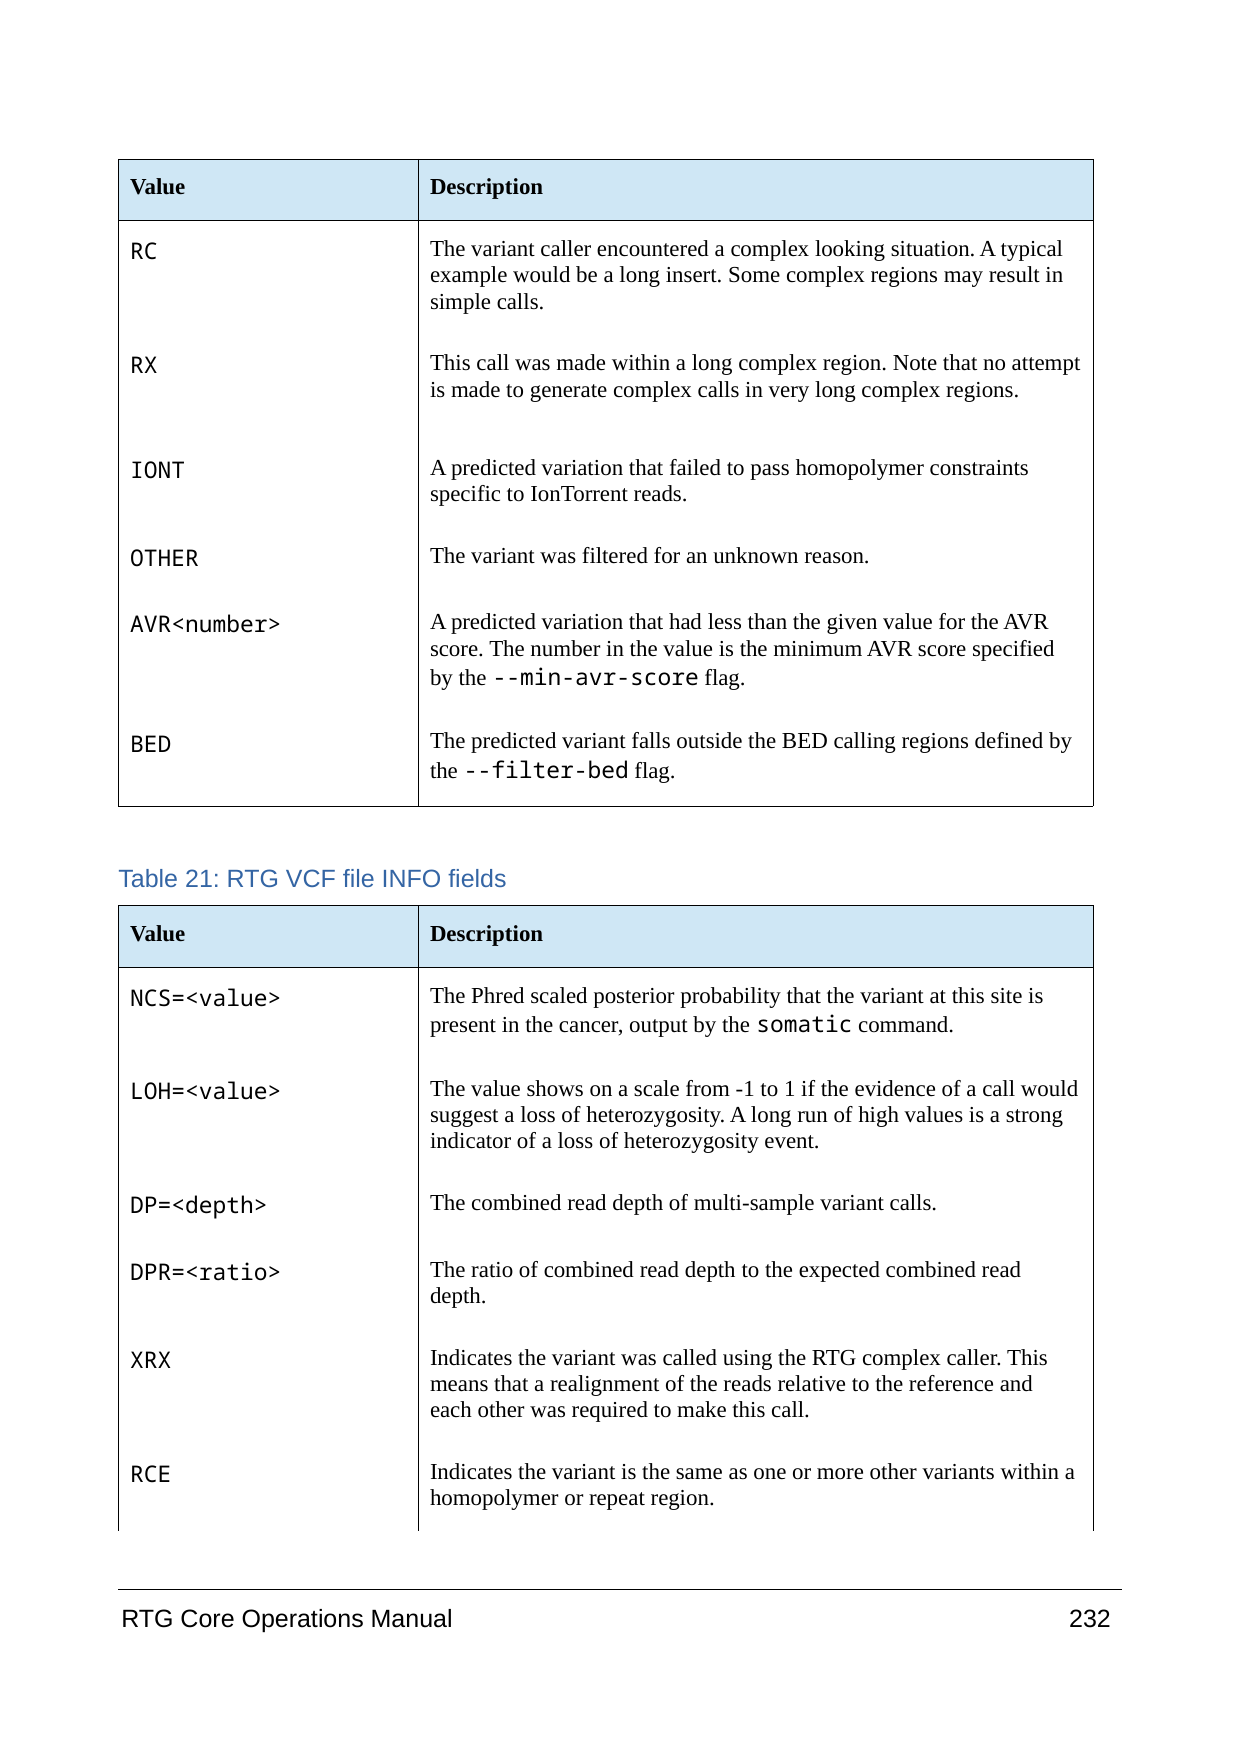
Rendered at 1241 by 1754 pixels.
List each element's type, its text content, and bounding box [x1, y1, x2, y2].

table_cell The value shows on a scale from -1 to 1 if the evidence of a call would suggest a loss of heterozygosity. A long run of high values is a strong indicator of a loss of heterozygosity event. [419, 1060, 1093, 1174]
table_cell RCE [119, 1444, 418, 1531]
table_cell AVR<number> [119, 594, 418, 713]
table_cell The variant caller encountered a complex looking situation. A typical example would be a long insert. Some complex regions may result in simple calls. [419, 221, 1093, 335]
table_cell XRX [119, 1329, 418, 1443]
table_cell A predicted variation that had less than the given value for the AVR score. The number in the value is the minimum AVR score specified by the --min-avr-score flag. [419, 594, 1093, 713]
table_header Description [419, 906, 1093, 967]
table_cell The variant was filtered for an unknown reason. [419, 527, 1093, 593]
table_cell OTHER [119, 527, 418, 593]
table_cell RC [119, 221, 418, 335]
table_cell DPR=<ratio> [119, 1241, 418, 1329]
table_cell This call was made within a long complex region. Note that no attempt is made to generate complex calls in very long complex regions. [419, 335, 1093, 439]
table_cell BED [119, 713, 418, 806]
table_cell The ratio of combined read depth to the expected combined read depth. [419, 1241, 1093, 1329]
table_cell RX [119, 335, 418, 439]
table_header Value [119, 160, 418, 220]
table_cell Indicates the variant is the same as one or more other variants within a homopolymer or repeat region. [419, 1444, 1093, 1531]
table_cell Indicates the variant was called using the RTG complex caller. This means that a realignment of the reads relative to the reference and each other was required to make this call. [419, 1329, 1093, 1443]
table_header Value [119, 906, 418, 967]
table_cell NCS=<value> [119, 968, 418, 1060]
table_header Description [419, 160, 1093, 220]
table_cell DP=<depth> [119, 1175, 418, 1241]
table_cell The predicted variant falls outside the BED calling regions defined by the --filter-bed flag. [419, 713, 1093, 806]
table_cell A predicted variation that failed to pass homopolymer constraints specific to IonTorrent reads. [419, 439, 1093, 527]
text Table 21: RTG VCF file INFO fields [118, 864, 1122, 893]
table_cell LOH=<value> [119, 1060, 418, 1174]
table_cell IONT [119, 439, 418, 527]
table_cell The Phred scaled posterior probability that the variant at this site is present in the cancer, output by the somatic command. [419, 968, 1093, 1060]
table_cell The combined read depth of multi-sample variant calls. [419, 1175, 1093, 1241]
